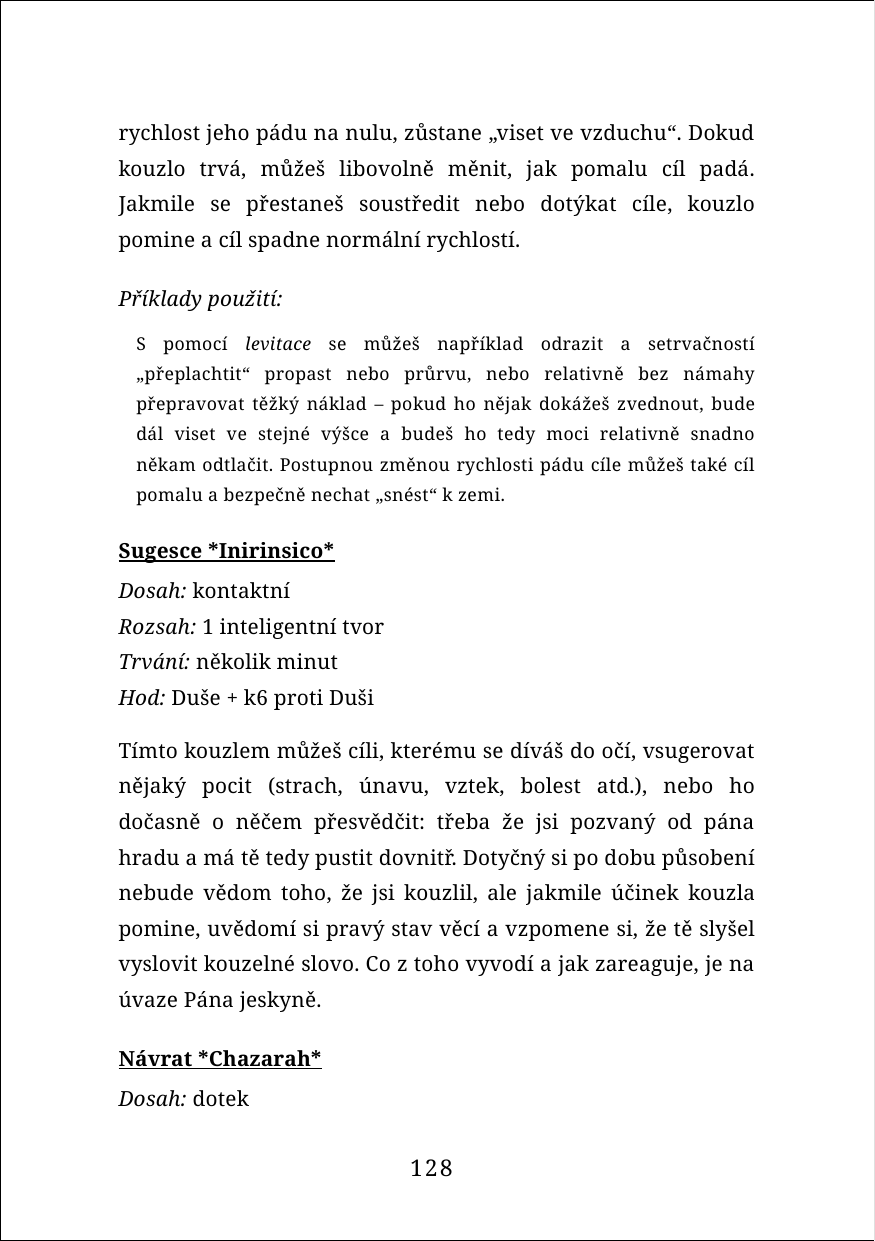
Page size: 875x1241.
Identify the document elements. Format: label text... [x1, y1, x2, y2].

text Příklady použití: [118, 284, 756, 312]
text Dosah: dotek [118, 1084, 756, 1113]
text rychlost jeho pádu na nulu, zůstane „viset ve vzduchu“. Dokud kouzlo trvá, můžeš libovolně měnit, jak pomalu cíl padá. Jakmile se přestaneš soustředit nebo dotýkat cíle, kouzlo pomine a cíl spadne normální rychlostí. [118, 118, 756, 253]
subtitle Návrat *Chazarah* [118, 1044, 756, 1072]
text Dosah: kontaktní Rozsah: 1 inteligentní tvor Trvání: několik minut Hod: Duše + k6 proti Duši [118, 576, 756, 711]
text S pomocí levitace se můžeš například odrazit a setrvačností „přeplachtit“ propast nebo průrvu, nebo relativně bez námahy přepravovat těžký náklad – pokud ho nějak dokážeš zvednout, bude dál viset ve stejné výšce a budeš ho tedy moci relativně snadno někam odtlačit. Postupnou změnou rychlosti pádu cíle můžeš také cíl pomalu a bezpečně nechat „snést“ k zemi. [136, 331, 756, 506]
text Tímto kouzlem můžeš cíli, kterému se díváš do očí, vsugerovat nějaký pocit (strach, únavu, vztek, bolest atd.), nebo ho dočasně o něčem přesvědčit: třeba že jsi pozvaný od pána hradu a má tě tedy pustit dovnitř. Dotyčný si po dobu působení nebude vědom toho, že jsi kouzlil, ale jakmile účinek kouzla pomine, uvědomí si pravý stav věcí a vzpomene si, že tě slyšel vyslovit kouzelné slovo. Co z toho vyvodí a jak zareaguje, je na úvaze Pána jeskyně. [118, 736, 756, 1013]
subtitle Sugesce *Inirinsico* [118, 536, 756, 564]
